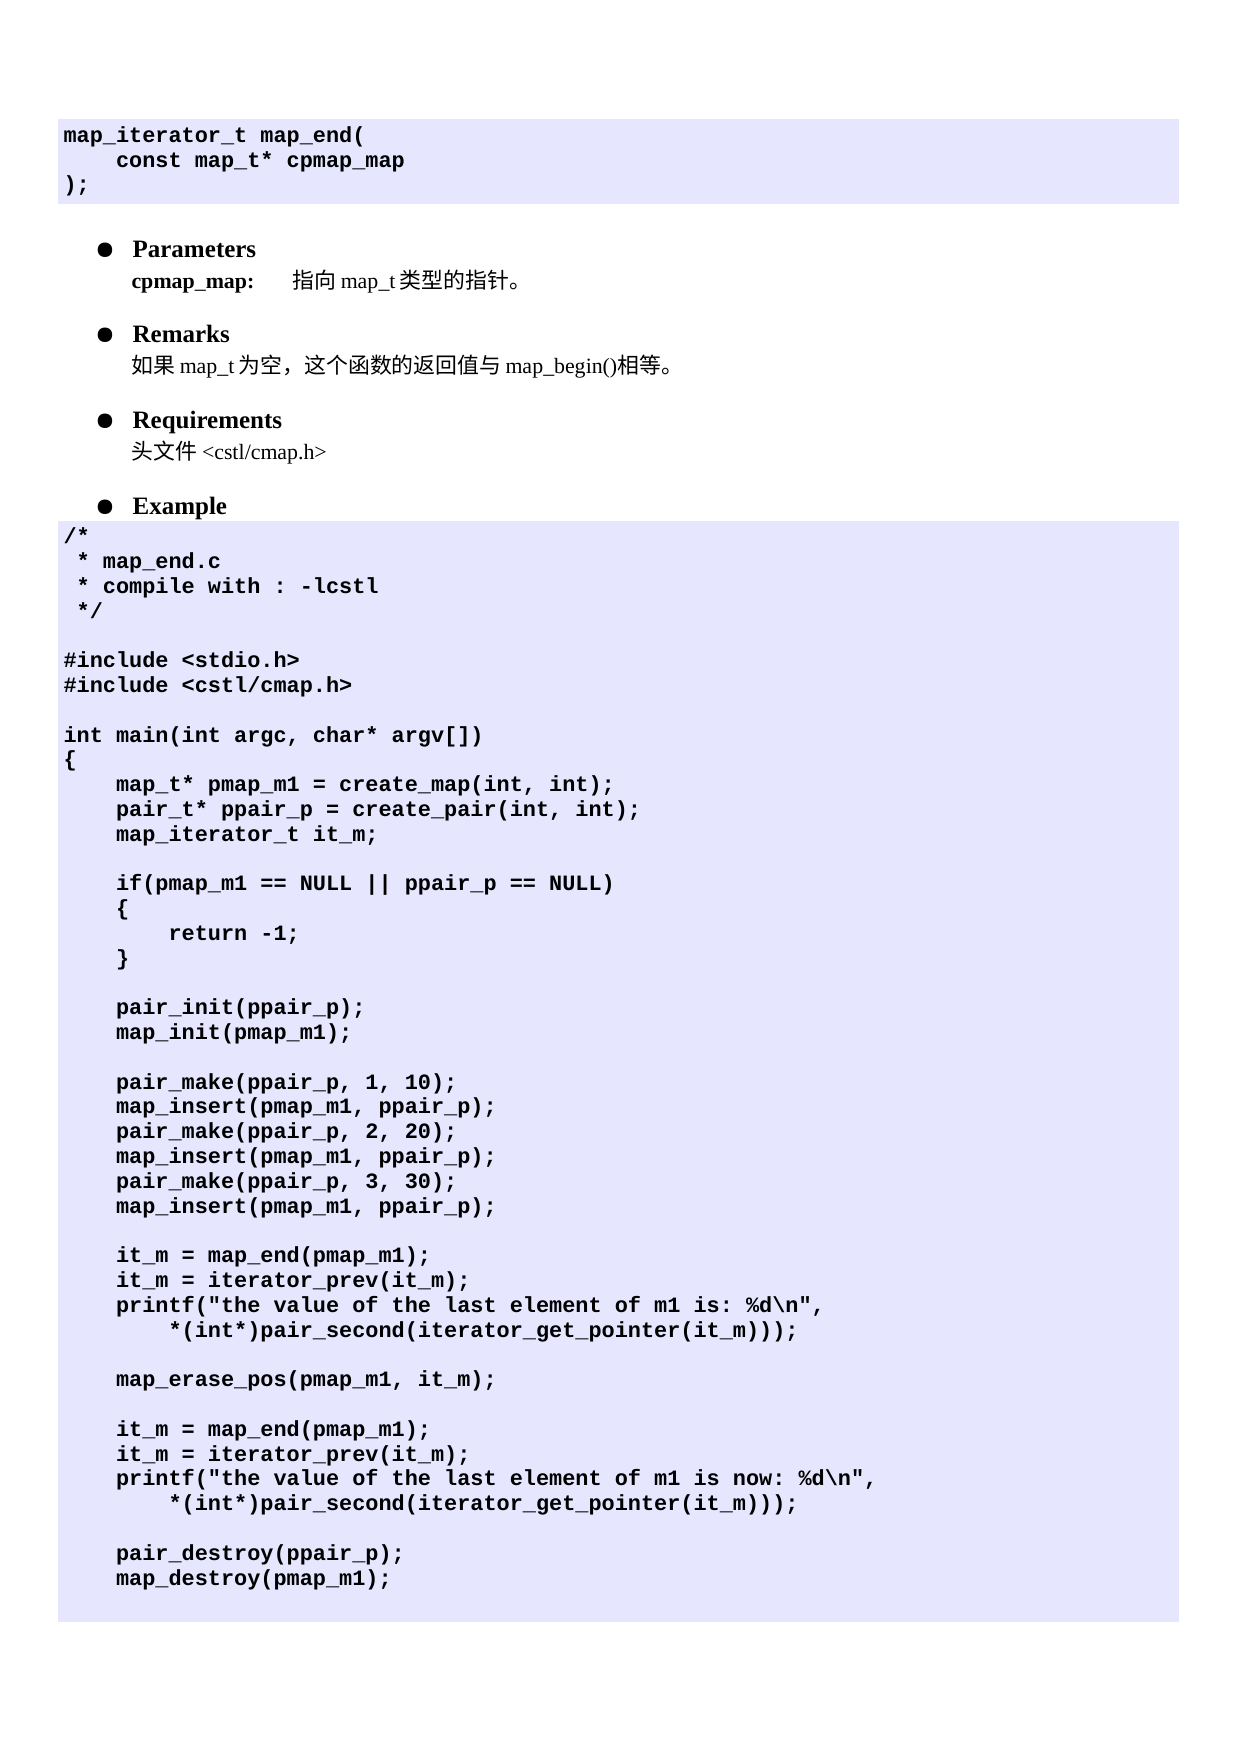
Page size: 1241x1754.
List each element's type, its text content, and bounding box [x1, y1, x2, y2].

list Example [95, 491, 1179, 519]
table_header map_iterator_t map_end( const map_t* cpmap_map ); [58, 119, 1179, 204]
text cpmap_map: 指向map_t类型的指针。 [57, 263, 1179, 294]
list Parameters [95, 234, 1179, 263]
list Remarks [95, 319, 1179, 348]
table_header /* * map_end.c * compile with : -lcstl */ #include <stdio.h> #include <cstl/cmap.h> int main(int argc, char* argv[]) { map_t* pmap_m1 = create_map(int, int); pair_t* ppair_p = create_pair(int, int); map_iterator_t it_m; if(pmap_m1 == NULL || ppair_p == NULL) { return -1; } pair_init(ppair_p); map_init(pmap_m1); pair_make(ppair_p, 1, 10); map_insert(pmap_m1, ppair_p); pair_make(ppair_p, 2, 20); map_insert(pmap_m1, ppair_p); pair_make(ppair_p, 3, 30); map_insert(pmap_m1, ppair_p); it_m = map_end(pmap_m1); it_m = iterator_prev(it_m); printf("the value of the last element of m1 is: %d\n", *(int*)pair_second(iterator_get_pointer(it_m))); map_erase_pos(pmap_m1, it_m); it_m = map_end(pmap_m1); it_m = iterator_prev(it_m); printf("the value of the last element of m1 is now: %d\n", *(int*)pair_second(iterator_get_pointer(it_m))); pair_destroy(ppair_p); map_destroy(pmap_m1); [58, 521, 1179, 1622]
list Requirements [95, 405, 1179, 434]
text 如果map_t为空，这个函数的返回值与map_begin()相等。 [57, 348, 1179, 380]
text 头文件 <cstl/cmap.h> [57, 434, 1179, 466]
